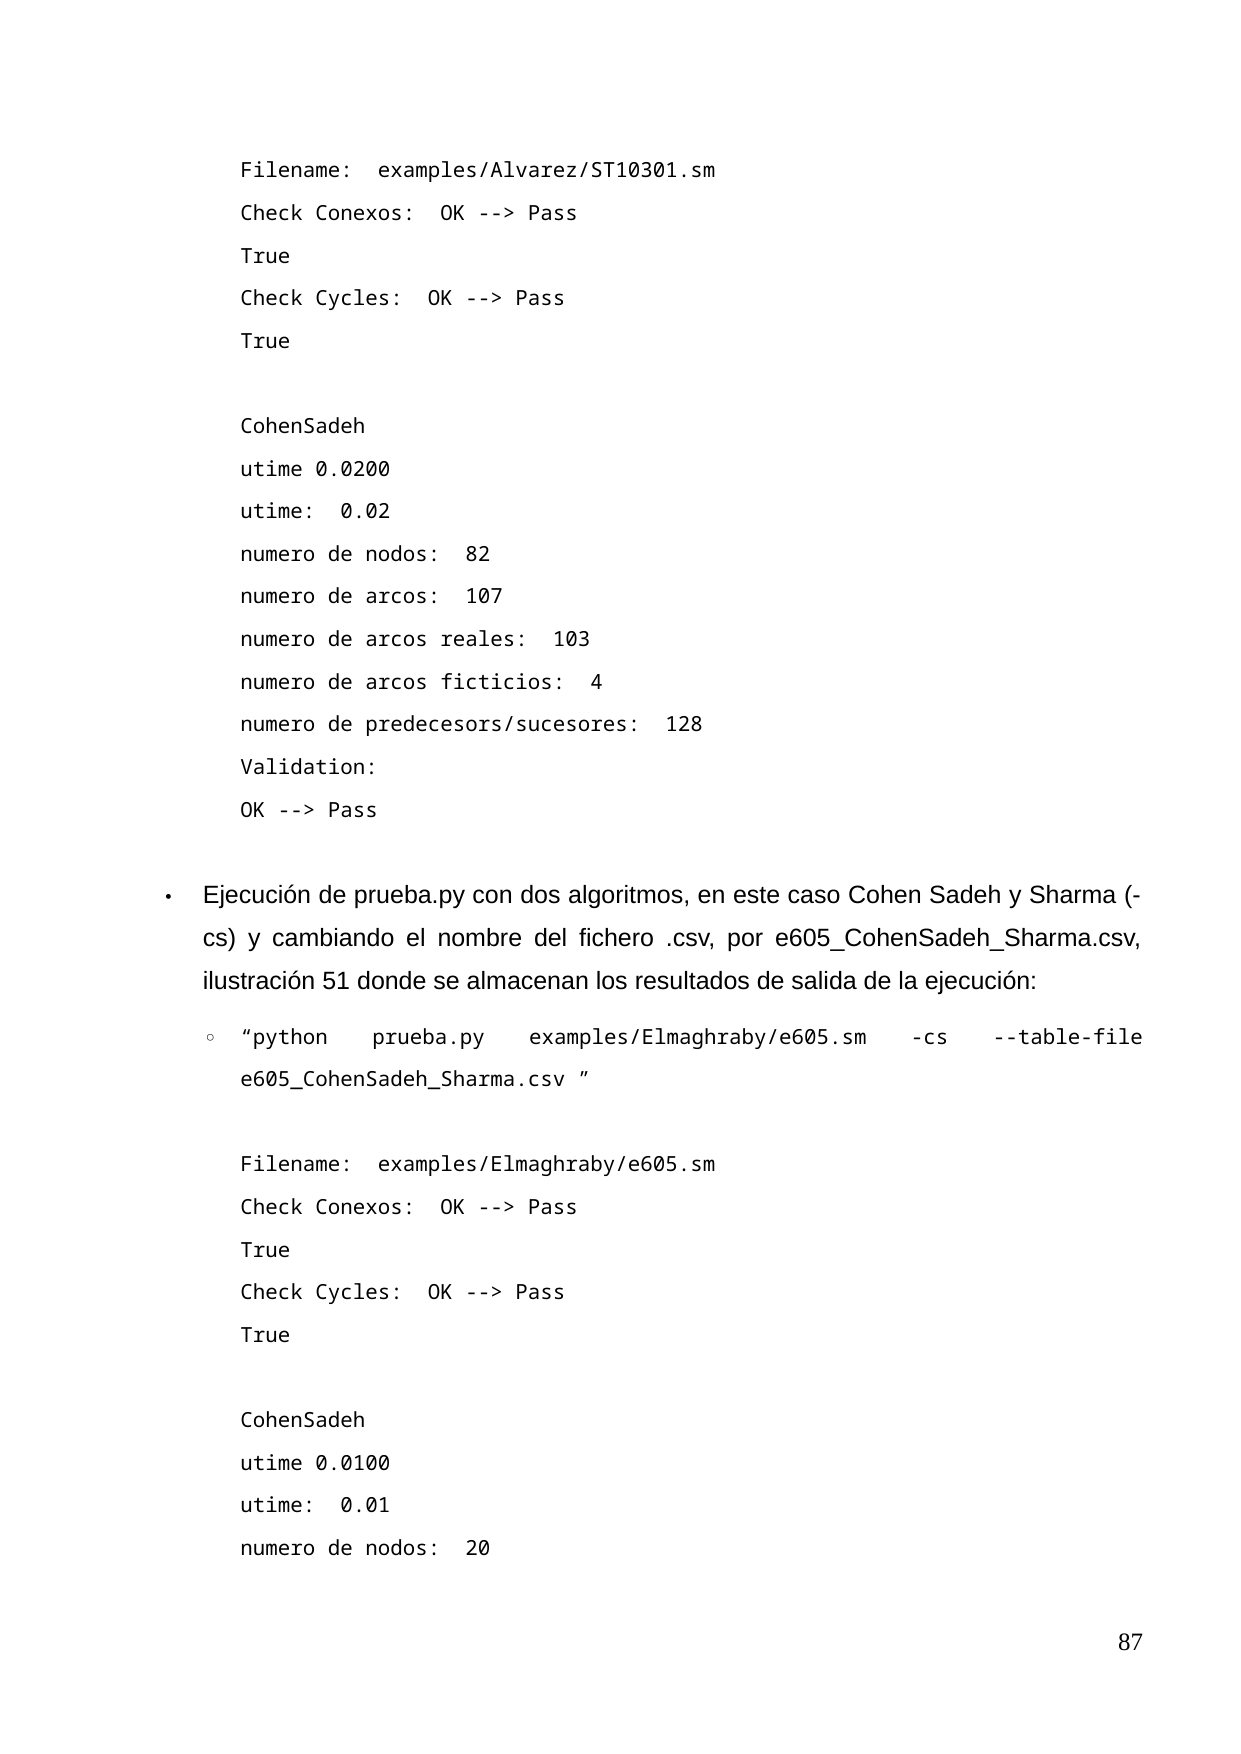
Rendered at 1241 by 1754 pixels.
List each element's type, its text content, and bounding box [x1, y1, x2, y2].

list numero de arcos: 107 [203, 582, 1143, 610]
list numero de arcos reales: 103 [203, 624, 1143, 653]
list OK --> Pass [203, 795, 1143, 823]
list numero de predecesors/sucesores: 128 [203, 709, 1143, 738]
list numero de nodos: 82 [203, 539, 1143, 567]
list CohenSadeh [203, 1405, 1143, 1434]
list True [203, 326, 1143, 354]
list Filename: examples/Alvarez/ST10301.sm [203, 156, 1143, 184]
list Filename: examples/Elmaghraby/e605.sm [203, 1149, 1143, 1178]
list utime 0.0100 [203, 1448, 1143, 1476]
list Validation: [203, 752, 1143, 781]
list True [203, 1320, 1143, 1348]
list utime: 0.02 [203, 496, 1143, 525]
list Ejecución de prueba.py con dos algoritmos, en este caso Cohen Sadeh y Sharma (-cs) y cambiando el nombre del fichero .csv, por e605_CohenSadeh_Sharma.csv, ilustración 51 donde se almacenan los resultados de salida de la ejecución: [165, 880, 1143, 995]
list True [203, 241, 1143, 269]
list numero de nodos: 20 [203, 1533, 1143, 1561]
list utime 0.0200 [203, 454, 1143, 482]
list Check Cycles: OK --> Pass [203, 283, 1143, 312]
list Check Conexos: OK --> Pass [203, 1192, 1143, 1221]
list True [203, 1235, 1143, 1263]
list Check Conexos: OK --> Pass [203, 198, 1143, 227]
list numero de arcos ficticios: 4 [203, 667, 1143, 695]
list CohenSadeh [203, 411, 1143, 440]
list Check Cycles: OK --> Pass [203, 1277, 1143, 1306]
list utime: 0.01 [203, 1490, 1143, 1519]
list “python prueba.py examples/Elmaghraby/e605.sm -cs --table-file e605_CohenSadeh_Sharma.csv ” [203, 1022, 1143, 1093]
